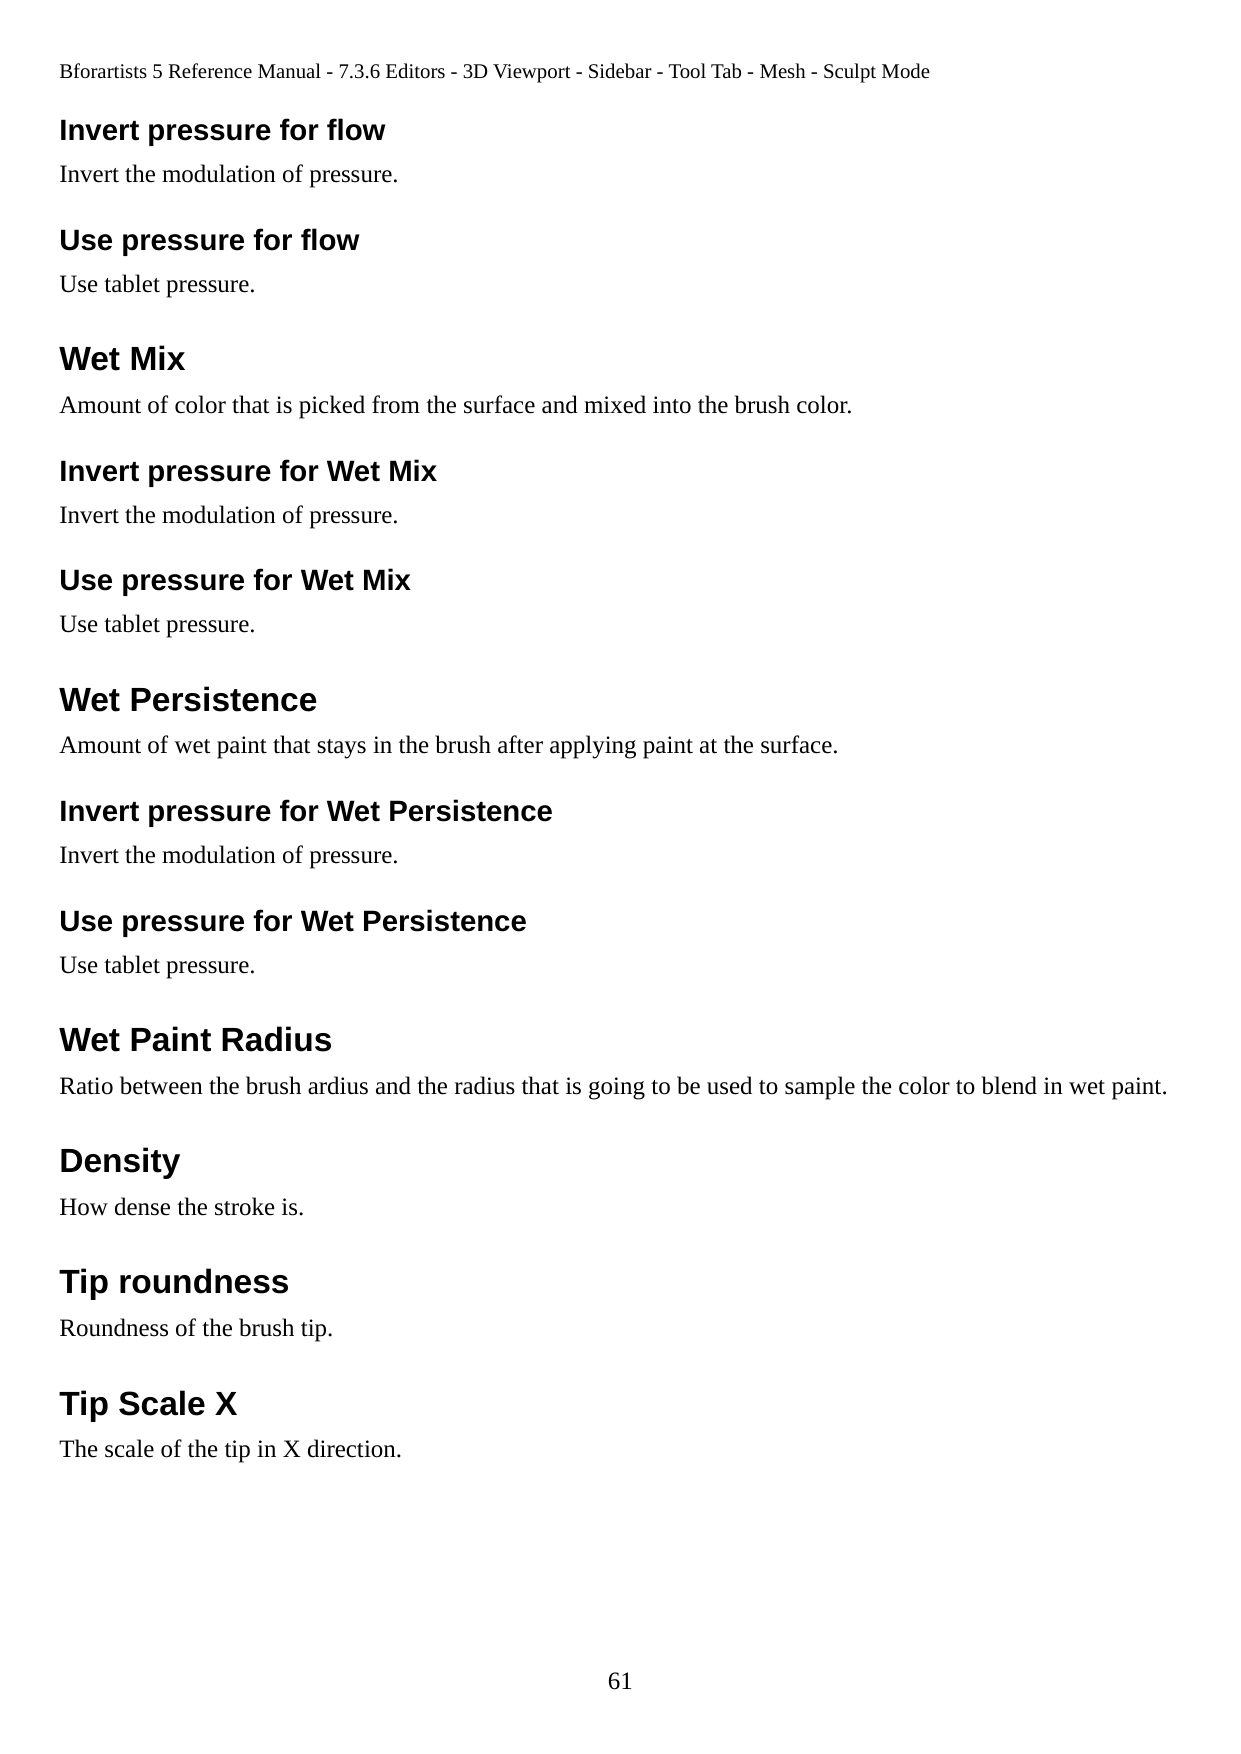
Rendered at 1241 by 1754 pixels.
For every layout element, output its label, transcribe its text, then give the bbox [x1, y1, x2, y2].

subtitle Density [59, 1141, 1181, 1180]
text Invert the modulation of pressure. [59, 841, 1181, 869]
subtitle Wet Persistence [59, 679, 1181, 718]
text How dense the stroke is. [59, 1192, 1181, 1221]
subtitle Wet Paint Radius [59, 1020, 1181, 1059]
subtitle Use pressure for Wet Persistence [59, 904, 1181, 938]
text Use tablet pressure. [59, 609, 1181, 638]
subtitle Use pressure for Wet Mix [59, 563, 1181, 597]
subtitle Tip Scale X [59, 1383, 1181, 1422]
subtitle Wet Mix [59, 339, 1181, 377]
text Roundness of the brush tip. [59, 1313, 1181, 1342]
text Amount of wet paint that stays in the brush after applying paint at the surface. [59, 731, 1181, 759]
text Use tablet pressure. [59, 269, 1181, 297]
text Use tablet pressure. [59, 950, 1181, 979]
text Invert the modulation of pressure. [59, 500, 1181, 528]
text Invert the modulation of pressure. [59, 159, 1181, 188]
text Amount of color that is picked from the surface and mixed into the brush color. [59, 390, 1181, 418]
text Ratio between the brush ardius and the radius that is going to be used to sample the color to blend in wet paint. [59, 1071, 1181, 1100]
subtitle Tip roundness [59, 1262, 1181, 1301]
subtitle Use pressure for flow [59, 222, 1181, 256]
subtitle Invert pressure for Wet Persistence [59, 794, 1181, 828]
subtitle Invert pressure for Wet Mix [59, 453, 1181, 487]
subtitle Invert pressure for flow [59, 113, 1181, 146]
text The scale of the tip in X direction. [59, 1434, 1181, 1463]
